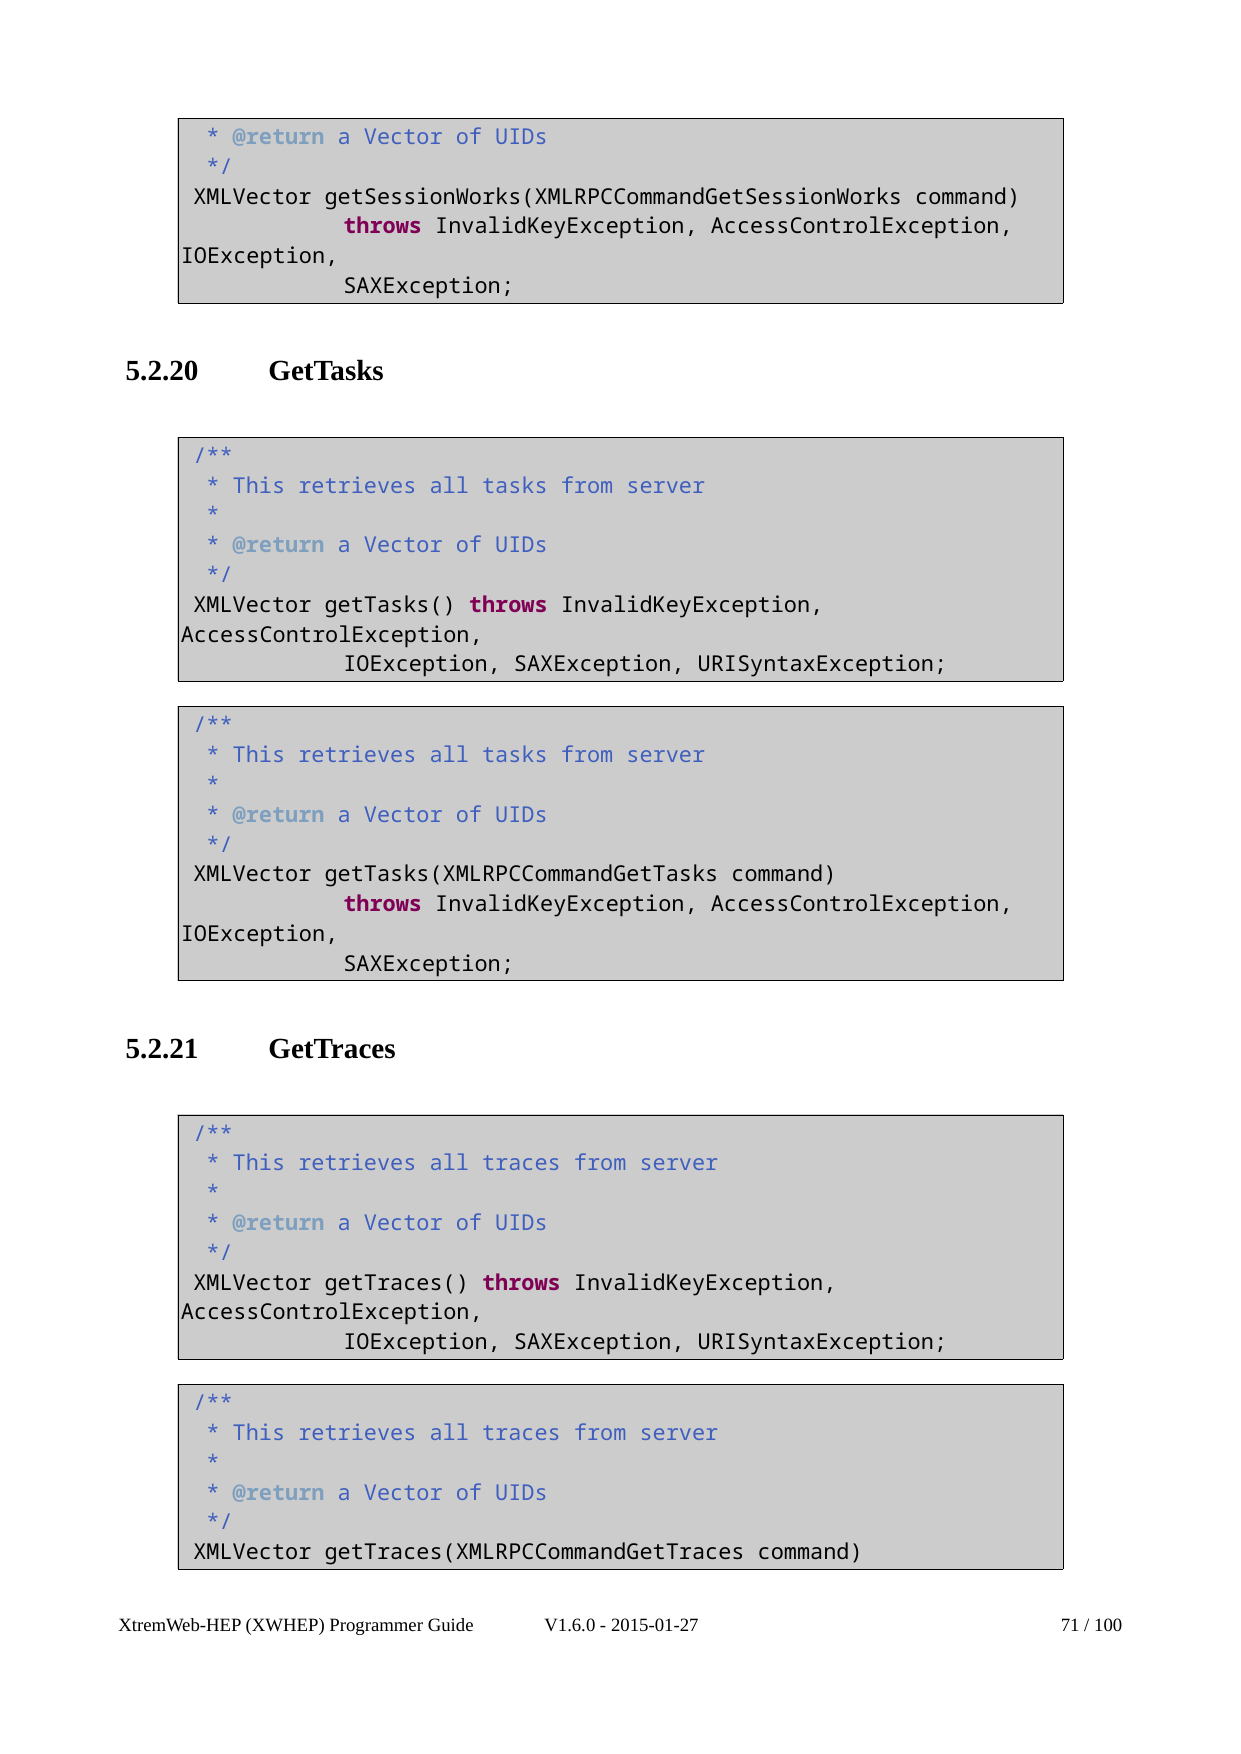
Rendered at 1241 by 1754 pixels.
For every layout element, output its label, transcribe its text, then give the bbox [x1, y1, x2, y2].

text * @return a Vector of UIDs [179, 1473, 1063, 1503]
text XMLVector getSessionWorks(XMLRPCCommandGetSessionWorks command) [179, 178, 1063, 207]
text */ [179, 148, 1063, 178]
text IOException, SAXException, URISyntaxException; [179, 645, 1063, 681]
text * This retrieves all tasks from server [179, 736, 1063, 766]
text /** [179, 1385, 1063, 1414]
text * This retrieves all tasks from server [179, 467, 1063, 496]
text throws InvalidKeyException, AccessControlException, IOException, [179, 885, 1063, 945]
text */ [179, 556, 1063, 586]
text * [179, 496, 1063, 526]
text * [179, 1174, 1063, 1204]
text /** [179, 707, 1063, 736]
subtitle GetTasks [118, 353, 1122, 387]
text SAXException; [179, 267, 1063, 303]
text * @return a Vector of UIDs [179, 526, 1063, 556]
text * This retrieves all traces from server [179, 1144, 1063, 1174]
text /** [179, 1116, 1063, 1144]
text * This retrieves all traces from server [179, 1414, 1063, 1444]
text */ [179, 1503, 1063, 1533]
text * @return a Vector of UIDs [179, 1204, 1063, 1234]
text */ [179, 826, 1063, 855]
text throws InvalidKeyException, AccessControlException, IOException, [179, 207, 1063, 267]
text XMLVector getTraces(XMLRPCCommandGetTraces command) [179, 1533, 1063, 1569]
text IOException, SAXException, URISyntaxException; [179, 1323, 1063, 1359]
text XMLVector getTasks(XMLRPCCommandGetTasks command) [179, 855, 1063, 885]
text * [179, 766, 1063, 796]
text * [179, 1444, 1063, 1473]
text * @return a Vector of UIDs [179, 119, 1063, 148]
text /** [179, 438, 1063, 467]
text SAXException; [179, 945, 1063, 980]
subtitle GetTraces [118, 1031, 1122, 1064]
text XMLVector getTraces() throws InvalidKeyException, AccessControlException, [179, 1263, 1063, 1323]
text */ [179, 1234, 1063, 1263]
text * @return a Vector of UIDs [179, 796, 1063, 826]
text XMLVector getTasks() throws InvalidKeyException, AccessControlException, [179, 586, 1063, 645]
